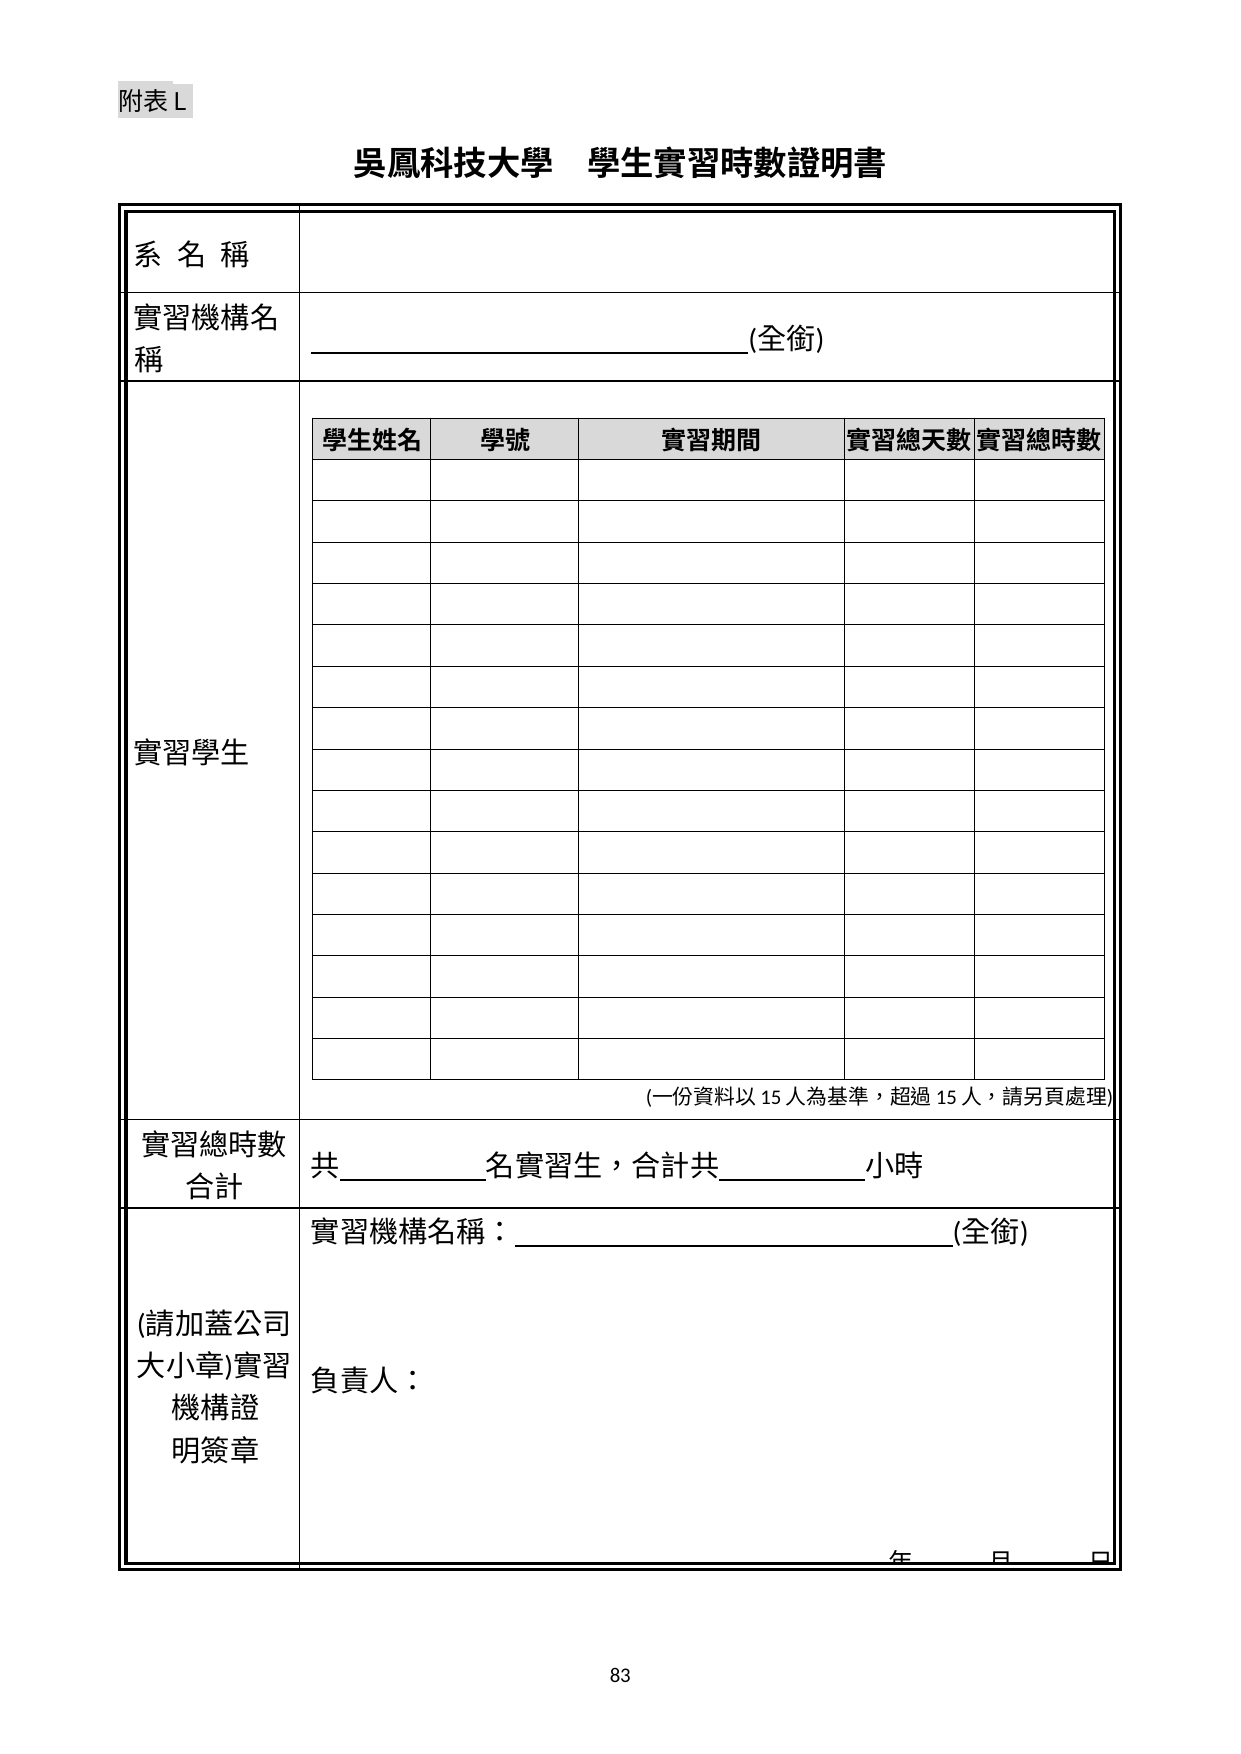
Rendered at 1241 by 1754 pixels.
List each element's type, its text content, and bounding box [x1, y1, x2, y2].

table_cell [313, 791, 430, 831]
table_cell [313, 625, 430, 666]
table_cell [845, 708, 974, 748]
table_cell [431, 708, 578, 748]
table_cell 實習總時數 合計 [128, 1120, 299, 1207]
table_cell 實習機構名稱 [128, 293, 299, 380]
table_cell [313, 708, 430, 748]
table_cell [313, 543, 430, 583]
table_cell [313, 1039, 430, 1079]
table_cell [579, 998, 844, 1038]
table_cell [975, 625, 1104, 666]
table_cell [431, 543, 578, 583]
table_cell [431, 1039, 578, 1079]
table_cell [579, 874, 844, 914]
table_cell [313, 915, 430, 955]
table_cell [431, 667, 578, 707]
table_cell [579, 750, 844, 790]
table_cell [579, 460, 844, 500]
table_cell [313, 667, 430, 707]
table_cell [313, 501, 430, 542]
table_cell [845, 915, 974, 955]
table_cell [975, 1039, 1104, 1079]
table_cell [845, 832, 974, 872]
table_cell [975, 667, 1104, 707]
table_cell 實習學生 [128, 382, 299, 1119]
table_cell [975, 956, 1104, 997]
table_cell [845, 543, 974, 583]
table_cell [313, 998, 430, 1038]
table_cell [431, 584, 578, 624]
table_cell [975, 543, 1104, 583]
table_cell [845, 460, 974, 500]
table_cell [845, 667, 974, 707]
table_cell [431, 460, 578, 500]
text 吳鳳科技大學 學生實習時數證明書 [118, 136, 1122, 184]
table_cell [431, 874, 578, 914]
table_cell [579, 915, 844, 955]
table_cell [431, 915, 578, 955]
text 附表L [118, 81, 1122, 118]
table_cell [845, 791, 974, 831]
table_cell [845, 956, 974, 997]
table_cell [845, 584, 974, 624]
table_cell [313, 832, 430, 872]
table_cell [579, 708, 844, 748]
table_cell [975, 832, 1104, 872]
table_cell [975, 460, 1104, 500]
table_cell [975, 750, 1104, 790]
table_cell [579, 501, 844, 542]
table_cell [975, 501, 1104, 542]
table_cell [579, 956, 844, 997]
table_cell [845, 998, 974, 1038]
table_cell [975, 791, 1104, 831]
table_cell [975, 915, 1104, 955]
table_cell [431, 750, 578, 790]
table_header 實習總天數 [845, 419, 974, 459]
table_header 系 名 稱 [123, 206, 299, 292]
table_cell [579, 543, 844, 583]
table_cell [313, 874, 430, 914]
table_cell [313, 956, 430, 997]
table_cell [975, 708, 1104, 748]
table_cell 實習機構名稱： (全銜) 負責人： 年 月 日 [300, 1209, 1113, 1562]
table_cell [579, 584, 844, 624]
table_header 實習期間 [579, 419, 844, 459]
table_cell [313, 750, 430, 790]
table_header 學生姓名 [313, 419, 430, 459]
table_cell [431, 832, 578, 872]
table_cell [845, 501, 974, 542]
table_cell [579, 625, 844, 666]
table_cell [313, 460, 430, 500]
table_cell [845, 874, 974, 914]
table_cell (全銜) [300, 293, 1113, 380]
table_cell [431, 625, 578, 666]
table_cell [579, 667, 844, 707]
table_header [300, 206, 1117, 292]
table_cell [579, 832, 844, 872]
table_cell [845, 750, 974, 790]
table_cell [579, 1039, 844, 1079]
table_cell [431, 791, 578, 831]
table_cell [975, 998, 1104, 1038]
table_cell [975, 874, 1104, 914]
table_cell [845, 625, 974, 666]
table_header 實習總時數 [975, 419, 1104, 459]
table_cell [431, 998, 578, 1038]
table_cell 共 名實習生，合計共 小時 [300, 1120, 1113, 1207]
table_cell (請加蓋公司大小章)實習機構證明簽章 [128, 1209, 299, 1562]
table_cell [313, 584, 430, 624]
table_header [300, 213, 1113, 292]
table_cell [579, 791, 844, 831]
table_cell [845, 1039, 974, 1079]
table_cell [431, 501, 578, 542]
table_cell [975, 584, 1104, 624]
table_header 學號 [431, 419, 578, 459]
table_cell [431, 956, 578, 997]
table_cell (一份資料以15人為基準，超過15人，請另頁處理) [300, 382, 1113, 1119]
